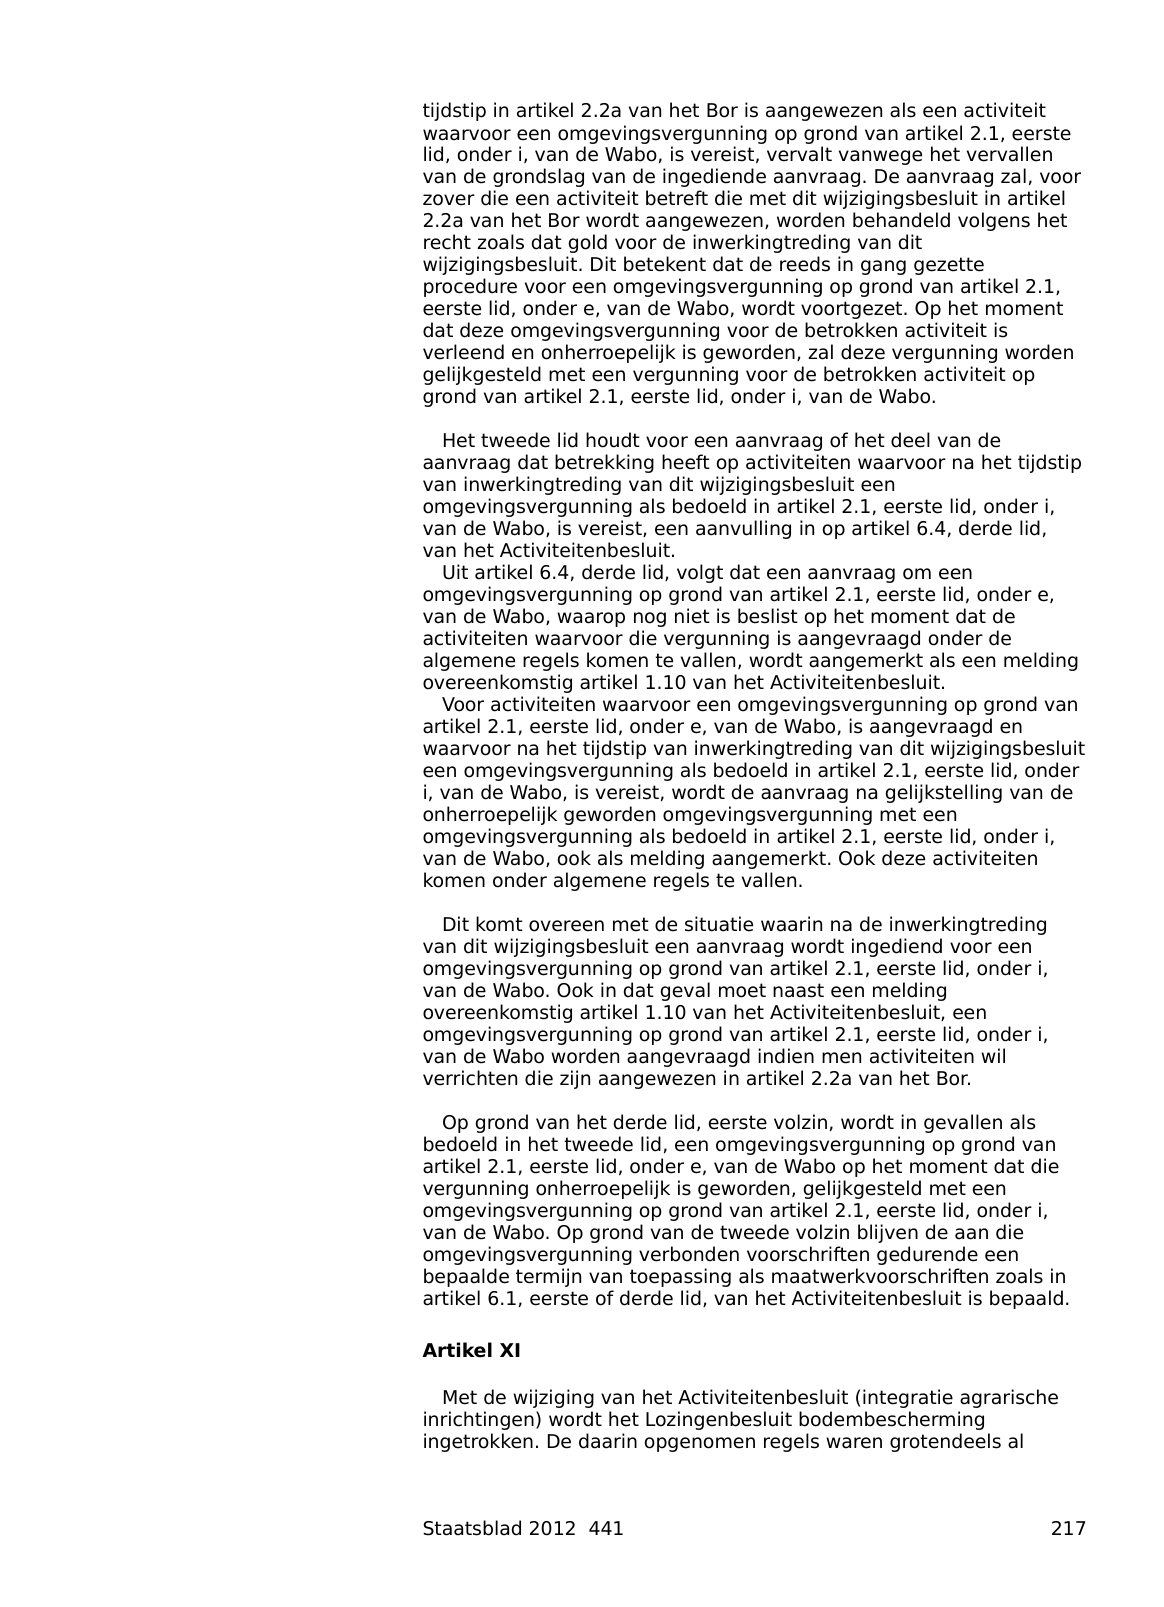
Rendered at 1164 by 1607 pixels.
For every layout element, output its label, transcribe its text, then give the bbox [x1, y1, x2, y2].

text Uit artikel 6.4, derde lid, volgt dat een aanvraag om een omgevingsvergunning op grond van artikel 2.1, eerste lid, onder e, van de Wabo, waarop nog niet is beslist op het moment dat de activiteiten waarvoor die vergunning is aangevraagd onder de algemene regels komen te vallen, wordt aangemerkt als een melding overeenkomstig artikel 1.10 van het Activiteitenbesluit. [422, 562, 1087, 694]
text tijdstip in artikel 2.2a van het Bor is aangewezen als een activiteit waarvoor een omgevingsvergunning op grond van artikel 2.1, eerste lid, onder i, van de Wabo, is vereist, vervalt vanwege het vervallen van de grondslag van de ingediende aanvraag. De aanvraag zal, voor zover die een activiteit betreft die met dit wijzigingsbesluit in artikel 2.2a van het Bor wordt aangewezen, worden behandeld volgens het recht zoals dat gold voor de inwerkingtreding van dit wijzigingsbesluit. Dit betekent dat de reeds in gang gezette procedure voor een omgevingsvergunning op grond van artikel 2.1, eerste lid, onder e, van de Wabo, wordt voortgezet. Op het moment dat deze omgevingsvergunning voor de betrokken activiteit is verleend en onherroepelijk is geworden, zal deze vergunning worden gelijkgesteld met een vergunning voor de betrokken activiteit op grond van artikel 2.1, eerste lid, onder i, van de Wabo. [422, 100, 1087, 408]
text Het tweede lid houdt voor een aanvraag of het deel van de aanvraag dat betrekking heeft op activiteiten waarvoor na het tijdstip van inwerkingtreding van dit wijzigingsbesluit een omgevingsvergunning als bedoeld in artikel 2.1, eerste lid, onder i, van de Wabo, is vereist, een aanvulling in op artikel 6.4, derde lid, van het Activiteitenbesluit. [422, 430, 1087, 562]
text Dit komt overeen met de situatie waarin na de inwerkingtreding van dit wijzigingsbesluit een aanvraag wordt ingediend voor een omgevingsvergunning op grond van artikel 2.1, eerste lid, onder i, van de Wabo. Ook in dat geval moet naast een melding overeenkomstig artikel 1.10 van het Activiteitenbesluit, een omgevingsvergunning op grond van artikel 2.1, eerste lid, onder i, van de Wabo worden aangevraagd indien men activiteiten wil verrichten die zijn aangewezen in artikel 2.2a van het Bor. [422, 914, 1087, 1090]
subtitle Artikel XI [422, 1340, 1087, 1362]
text Op grond van het derde lid, eerste volzin, wordt in gevallen als bedoeld in het tweede lid, een omgevingsvergunning op grond van artikel 2.1, eerste lid, onder e, van de Wabo op het moment dat die vergunning onherroepelijk is geworden, gelijkgesteld met een omgevingsvergunning op grond van artikel 2.1, eerste lid, onder i, van de Wabo. Op grond van de tweede volzin blijven de aan die omgevingsvergunning verbonden voorschriften gedurende een bepaalde termijn van toepassing als maatwerkvoorschriften zoals in artikel 6.1, eerste of derde lid, van het Activiteitenbesluit is bepaald. [422, 1112, 1087, 1310]
text Met de wijziging van het Activiteitenbesluit (integratie agrarische inrichtingen) wordt het Lozingenbesluit bodembescherming ingetrokken. De daarin opgenomen regels waren grotendeels al [422, 1387, 1087, 1453]
text Voor activiteiten waarvoor een omgevingsvergunning op grond van artikel 2.1, eerste lid, onder e, van de Wabo, is aangevraagd en waarvoor na het tijdstip van inwerkingtreding van dit wijzigingsbesluit een omgevingsvergunning als bedoeld in artikel 2.1, eerste lid, onder i, van de Wabo, is vereist, wordt de aanvraag na gelijkstelling van de onherroepelijk geworden omgevingsvergunning met een omgevingsvergunning als bedoeld in artikel 2.1, eerste lid, onder i, van de Wabo, ook als melding aangemerkt. Ook deze activiteiten komen onder algemene regels te vallen. [422, 694, 1087, 892]
